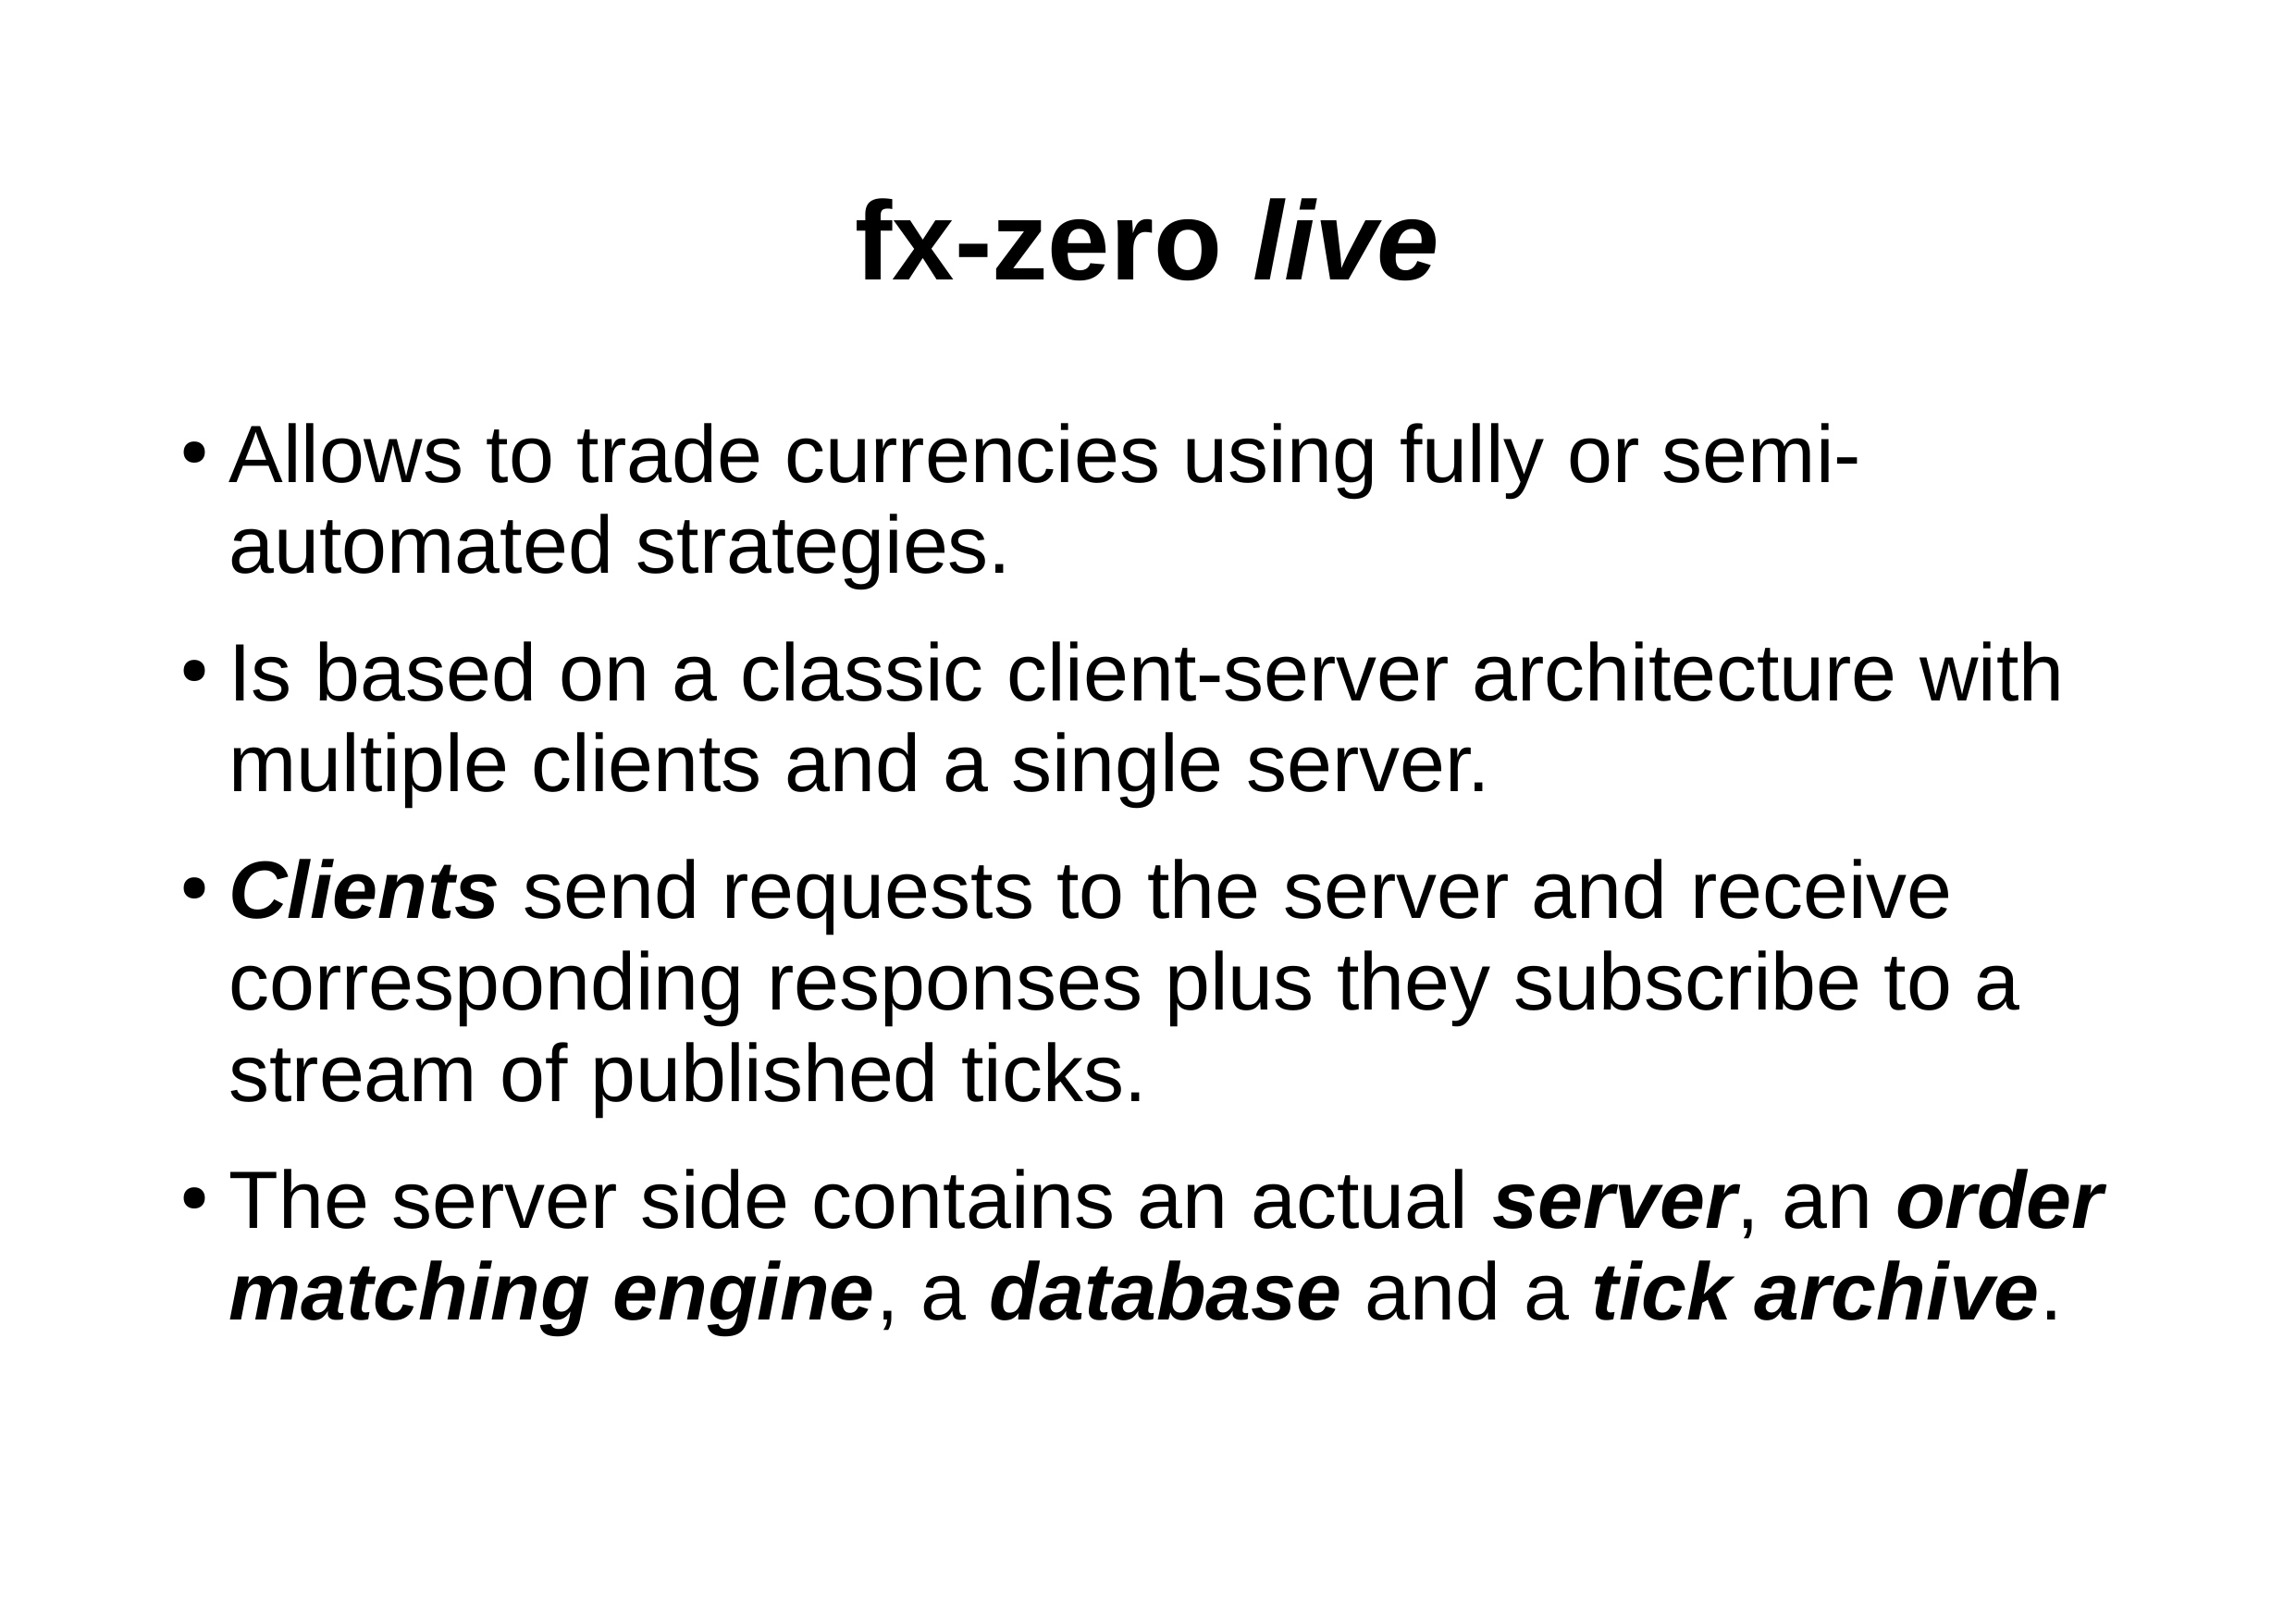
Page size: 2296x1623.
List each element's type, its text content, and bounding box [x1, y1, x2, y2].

list Allows to trade currencies using fully or semi-automated strategies. Is based on a classic client-server architecture with multiple clients and a single server. Clients send requests to the server and receive corresponding responses plus they subscribe to a stream of published ticks. The server side contains an actual server, an order matching engine, a database and a tick archive. [163, 408, 2132, 1408]
title fx-zero live [163, 114, 2132, 367]
